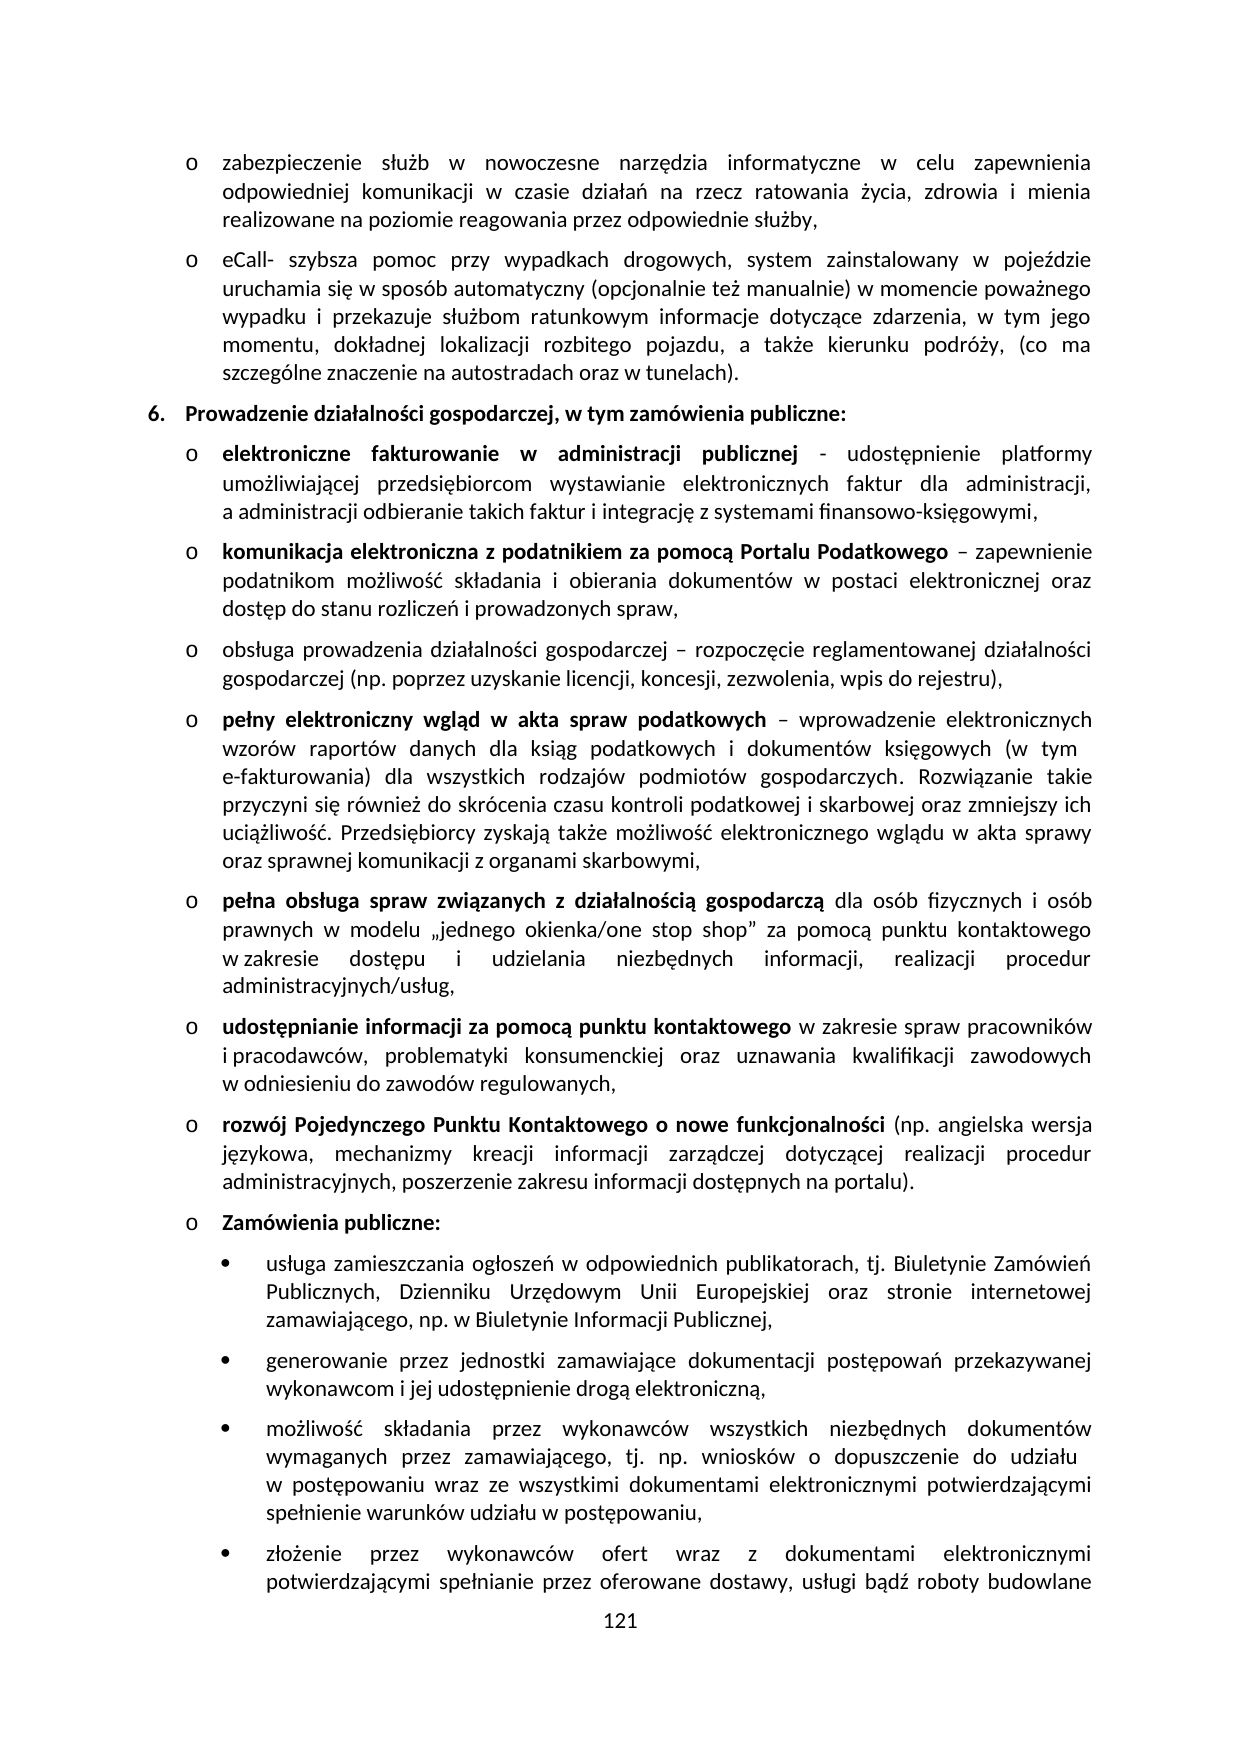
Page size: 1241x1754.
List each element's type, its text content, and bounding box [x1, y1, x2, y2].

list pełny elektroniczny wgląd w akta spraw podatkowych – wprowadzenie elektronicznych wzorów raportów danych dla ksiąg podatkowych i dokumentów księgowych (w tym e-fakturowania) dla wszystkich rodzajów podmiotów gospodarczych. Rozwiązanie takie przyczyni się również do skrócenia czasu kontroli podatkowej i skarbowej oraz zmniejszy ich uciążliwość. Przedsiębiorcy zyskają także możliwość elektronicznego wglądu w akta sprawy oraz sprawnej komunikacji z organami skarbowymi, [185, 705, 1093, 874]
list udostępnianie informacji za pomocą punktu kontaktowego w zakresie spraw pracowników i pracodawców, problematyki konsumenckiej oraz uznawania kwalifikacji zawodowych w odniesieniu do zawodów regulowanych, [185, 1012, 1093, 1097]
list możliwość składania przez wykonawców wszystkich niezbędnych dokumentów wymaganych przez zamawiającego, tj. np. wniosków o dopuszczenie do udziału w postępowaniu wraz ze wszystkimi dokumentami elektronicznymi potwierdzającymi spełnienie warunków udziału w postępowaniu, [221, 1414, 1093, 1526]
list elektroniczne fakturowanie w administracji publicznej - udostępnienie platformy umożliwiającej przedsiębiorcom wystawianie elektronicznych faktur dla administracji, a administracji odbieranie takich faktur i integrację z systemami finansowo-księgowymi, [185, 439, 1093, 525]
list komunikacja elektroniczna z podatnikiem za pomocą Portalu Podatkowego – zapewnienie podatnikom możliwość składania i obierania dokumentów w postaci elektronicznej oraz dostęp do stanu rozliczeń i prowadzonych spraw, [185, 537, 1093, 622]
list Prowadzenie działalności gospodarczej, w tym zamówienia publiczne: [148, 399, 1093, 427]
list rozwój Pojedynczego Punktu Kontaktowego o nowe funkcjonalności (np. angielska wersja językowa, mechanizmy kreacji informacji zarządczej dotyczącej realizacji procedur administracyjnych, poszerzenie zakresu informacji dostępnych na portalu). [185, 1110, 1093, 1195]
list usługa zamieszczania ogłoszeń w odpowiednich publikatorach, tj. Biuletynie Zamówień Publicznych, Dzienniku Urzędowym Unii Europejskiej oraz stronie internetowej zamawiającego, np. w Biuletynie Informacji Publicznej, [221, 1249, 1093, 1333]
list pełna obsługa spraw związanych z działalnością gospodarczą dla osób fizycznych i osób prawnych w modelu „jednego okienka/one stop shop” za pomocą punktu kontaktowego w zakresie dostępu i udzielania niezbędnych informacji, realizacji procedur administracyjnych/usług, [185, 886, 1093, 1000]
list eCall- szybsza pomoc przy wypadkach drogowych, system zainstalowany w pojeździe uruchamia się w sposób automatyczny (opcjonalnie też manualnie) w momencie poważnego wypadku i przekazuje służbom ratunkowym informacje dotyczące zdarzenia, w tym jego momentu, dokładnej lokalizacji rozbitego pojazdu, a także kierunku podróży, (co ma szczególne znaczenie na autostradach oraz w tunelach). [185, 245, 1093, 387]
list zabezpieczenie służb w nowoczesne narzędzia informatyczne w celu zapewnienia odpowiedniej komunikacji w czasie działań na rzecz ratowania życia, zdrowia i mienia realizowane na poziomie reagowania przez odpowiednie służby, [185, 148, 1093, 233]
list złożenie przez wykonawców ofert wraz z dokumentami elektronicznymi potwierdzającymi spełnianie przez oferowane dostawy, usługi bądź roboty budowlane [221, 1539, 1093, 1595]
list generowanie przez jednostki zamawiające dokumentacji postępowań przekazywanej wykonawcom i jej udostępnienie drogą elektroniczną, [221, 1346, 1093, 1402]
list Zamówienia publiczne: [185, 1208, 1093, 1237]
list obsługa prowadzenia działalności gospodarczej – rozpoczęcie reglamentowanej działalności gospodarczej (np. poprzez uzyskanie licencji, koncesji, zezwolenia, wpis do rejestru), [185, 635, 1093, 692]
